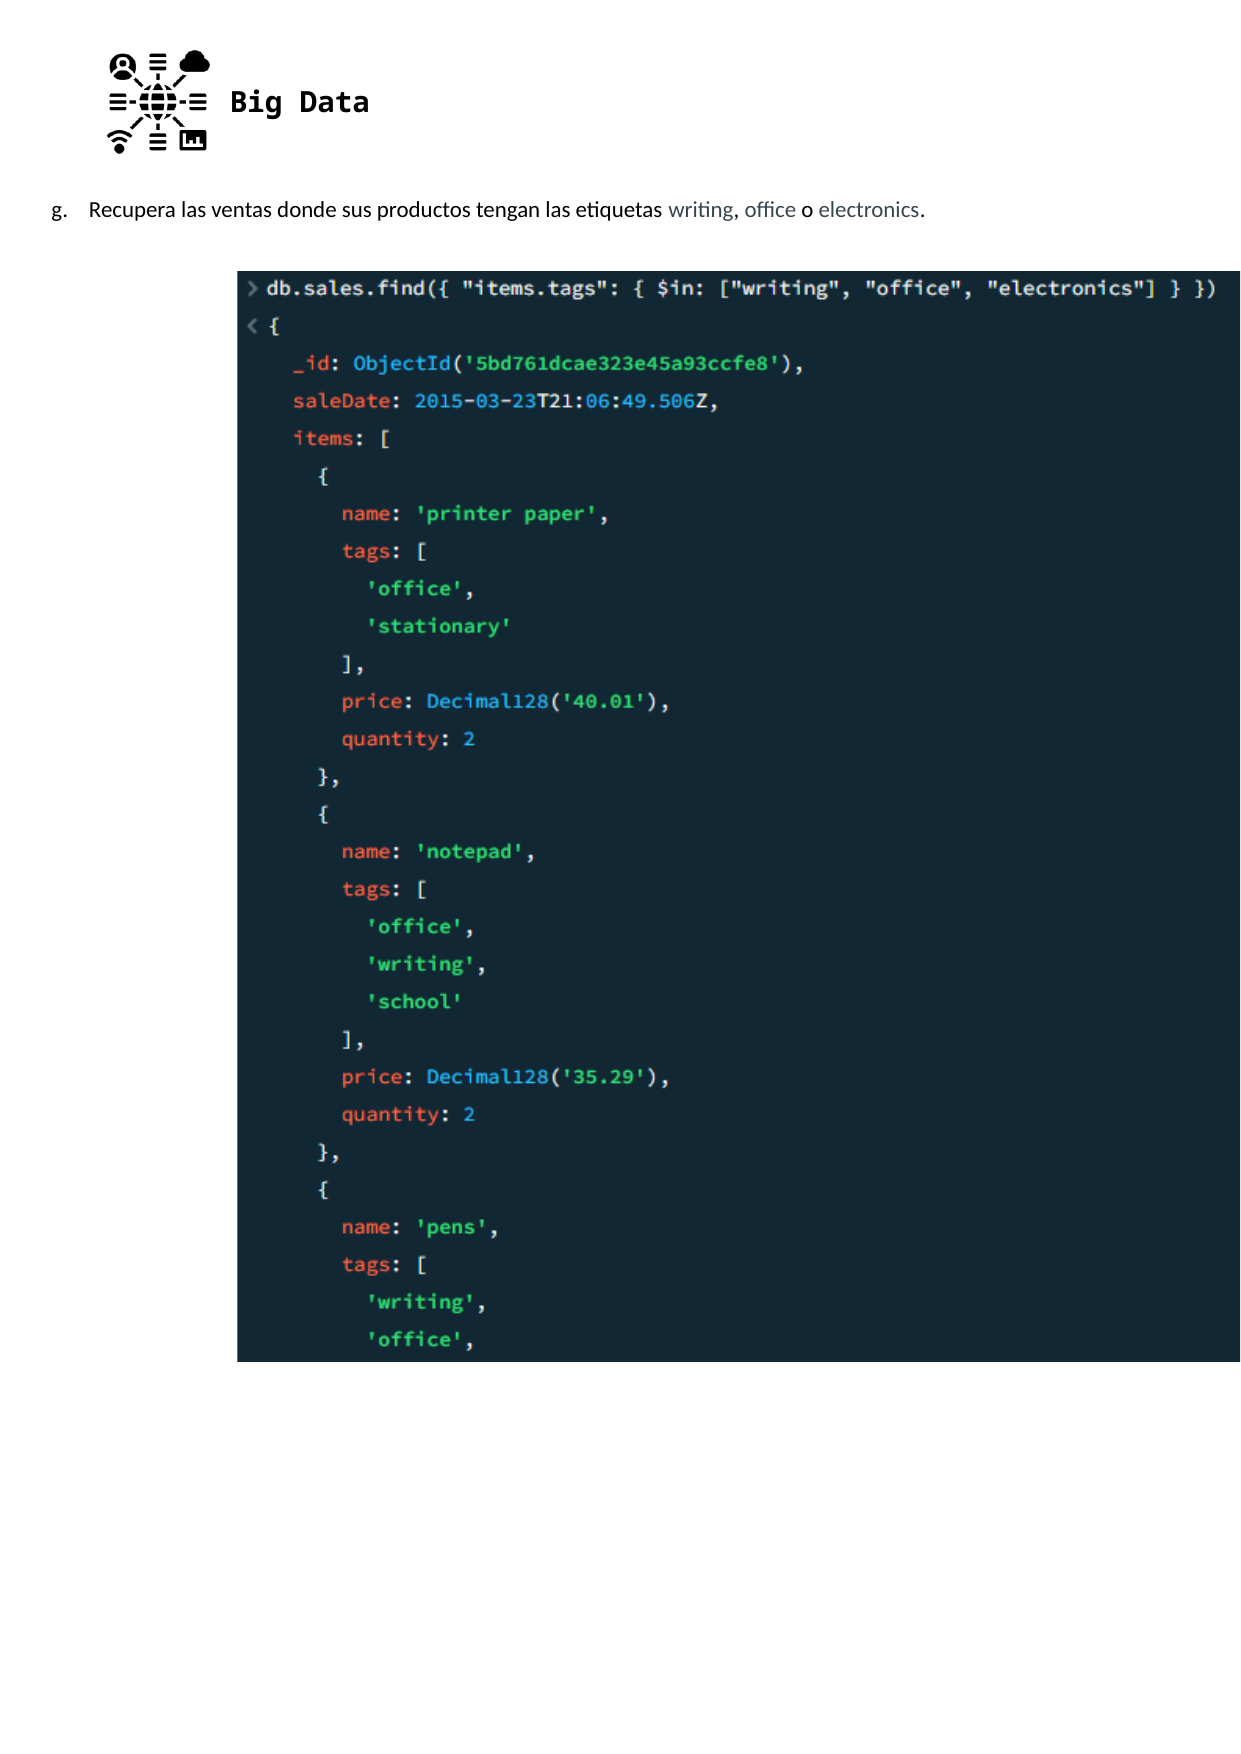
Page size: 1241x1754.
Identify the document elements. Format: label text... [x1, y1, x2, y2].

list Recupera las ventas donde sus productos tengan las etiquetas writing, office o electronics. [51, 195, 1147, 223]
